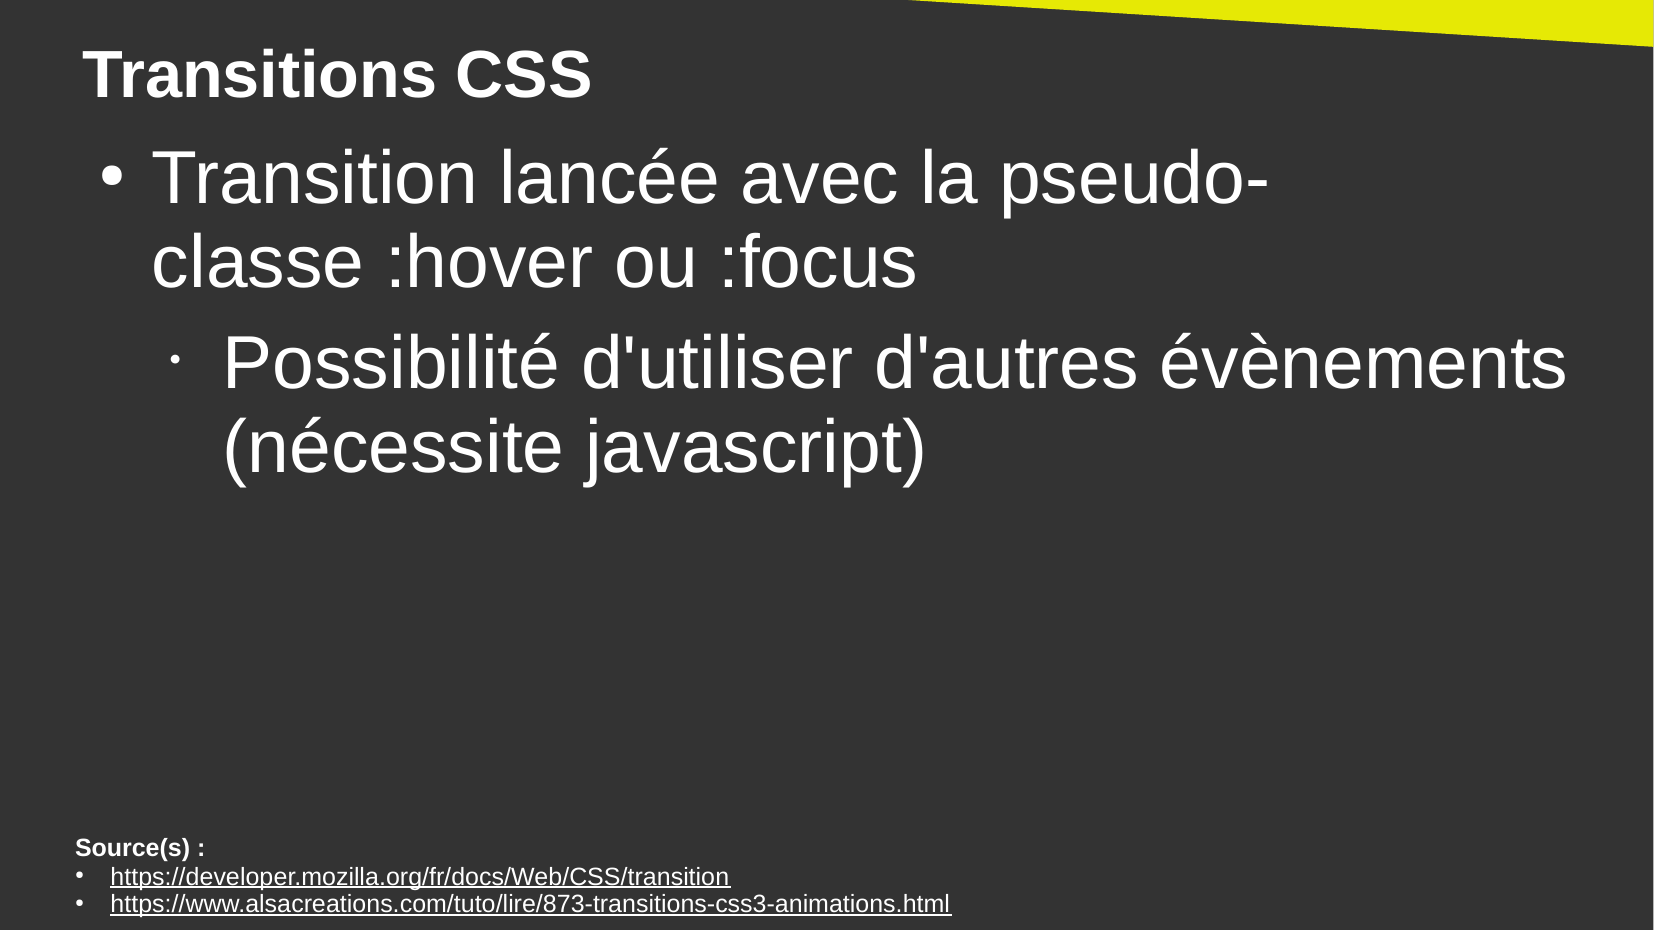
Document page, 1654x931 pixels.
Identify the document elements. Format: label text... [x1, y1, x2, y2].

text_box [908, 0, 1654, 47]
text_box Source(s) : https://developer.mozilla.org/fr/docs/Web/CSS/transition https://www.alsacreations.com/tuto/lire/873-transitions-css3-animations.html [60, 826, 1546, 926]
list Transition lancée avec la pseudo-classe :hover ou :focus Possibilité d'utiliser d'autres évènements (nécessite javascript) [80, 135, 1583, 733]
title Transitions CSS [82, 37, 1571, 114]
